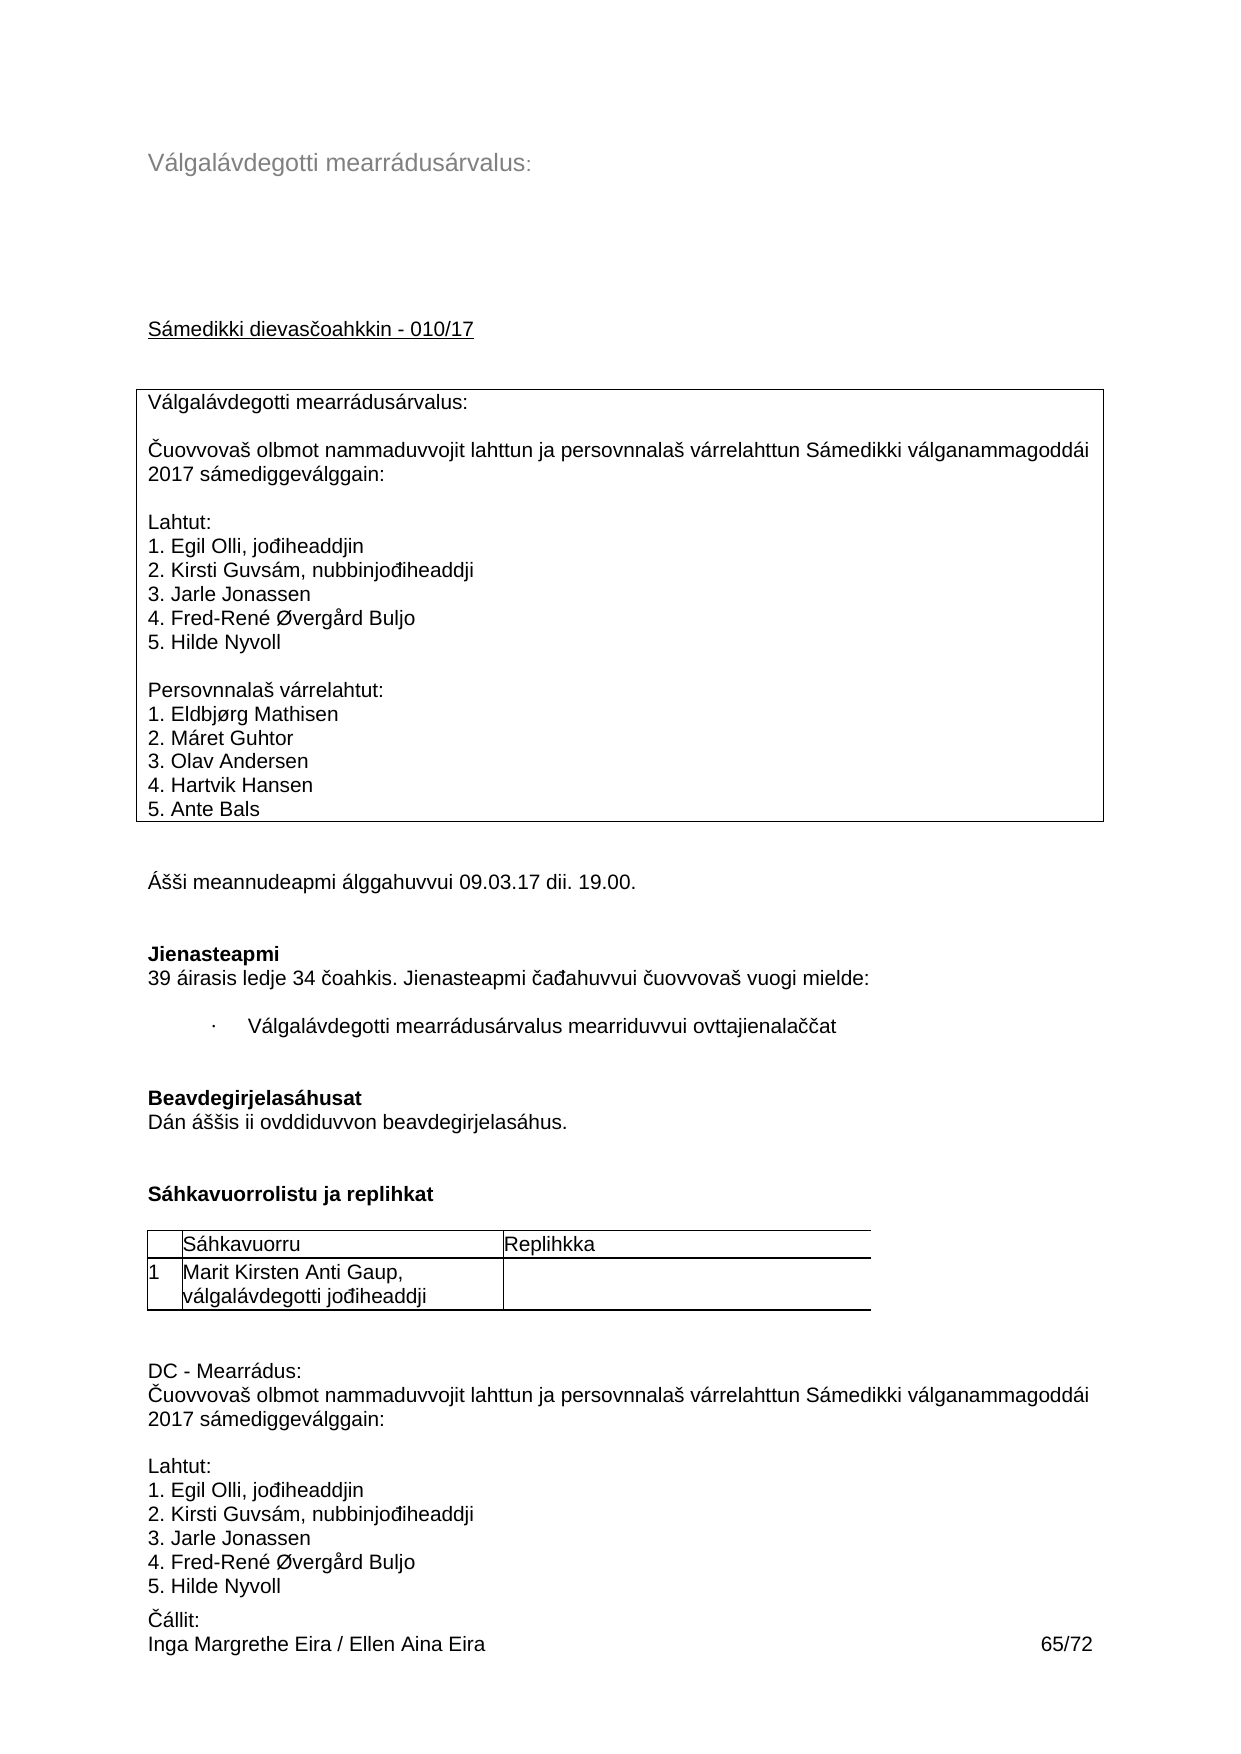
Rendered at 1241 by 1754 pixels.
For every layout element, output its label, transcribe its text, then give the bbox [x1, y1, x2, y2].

table_cell [504, 1259, 871, 1309]
table_header [148, 1231, 182, 1257]
table_cell 1 [148, 1259, 182, 1309]
table_header Sáhkavuorru [183, 1231, 503, 1257]
text DC - Mearrádus: [148, 1334, 1093, 1382]
table_header Čuovvovaš olbmot nammaduvvojit lahttun ja persovnnalaš várrelahttun Sámedikki válganammagoddái 2017 sámediggeválggain: Lahtut: 1. Egil Olli, jođiheaddjin 2. Kirsti Guvsám, nubbinjođiheaddji 3. Jarle Jonassen 4. Fred-René Øvergård Buljo 5. Hilde Nyvoll [136, 1383, 1104, 1598]
table_header Ášši meannudeapmi álggahuvvui 09.03.17 dii. 19.00. Jienasteapmi 39 áirasis ledje 34 čoahkis. Jienasteapmi čađahuvvui čuovvovaš vuogi mielde: Válgalávdegotti mearrádusárvalus mearriduvvui ovttajienalaččat Beavdegirjelasáhusat Dán áššis ii ovddiduvvon beavdegirjelasáhus. Sáhkavuorrolistu ja replihkat [136, 870, 883, 1311]
text Sámedikki dievasčoahkkin - 010/17 [148, 317, 1093, 341]
table_header Válgalávdegotti mearrádusárvalus: Čuovvovaš olbmot nammaduvvojit lahttun ja persovnnalaš várrelahttun Sámedikki válganammagoddái 2017 sámediggeválggain: Lahtut: 1. Egil Olli, jođiheaddjin 2. Kirsti Guvsám, nubbinjođiheaddji 3. Jarle Jonassen 4. Fred-René Øvergård Buljo 5. Hilde Nyvoll Persovnnalaš várrelahtut: 1. Eldbjørg Mathisen 2. Máret Guhtor 3. Olav Andersen 4. Hartvik Hansen 5. Ante Bals [137, 390, 1103, 821]
table_header Válgalávdegotti mearrádusárvalus: [136, 148, 543, 293]
table_header Replihkka [504, 1231, 871, 1257]
table_cell Marit Kirsten Anti Gaup, válgalávdegotti jođiheaddji [183, 1259, 503, 1309]
